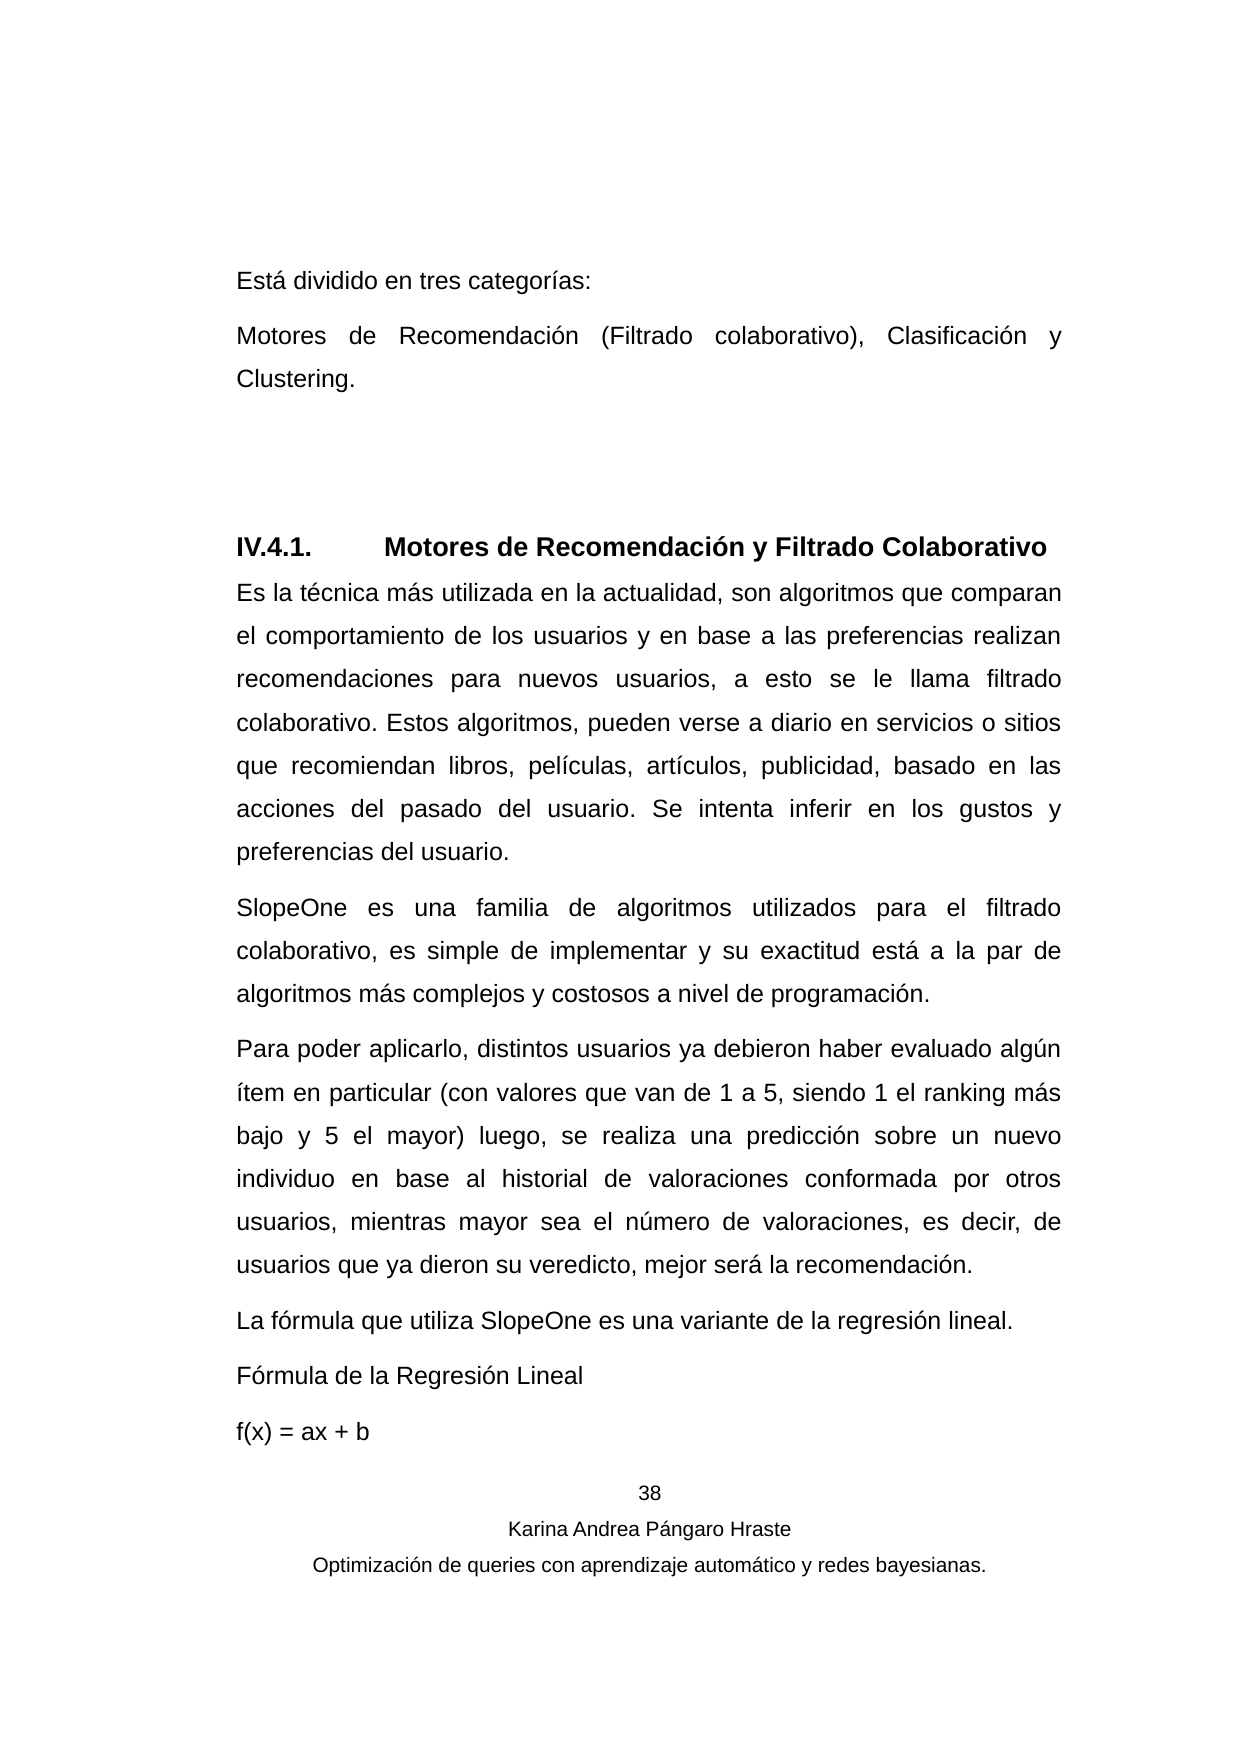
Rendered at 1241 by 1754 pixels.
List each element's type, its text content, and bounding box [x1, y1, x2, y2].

text Es la técnica más utilizada en la actualidad, son algoritmos que comparan el comportamiento de los usuarios y en base a las preferencias realizan recomendaciones para nuevos usuarios, a esto se le llama filtrado colaborativo. Estos algoritmos, pueden verse a diario en servicios o sitios que recomiendan libros, películas, artículos, publicidad, basado en las acciones del pasado del usuario. Se intenta inferir en los gustos y preferencias del usuario. [236, 578, 1063, 866]
text Motores de Recomendación (Filtrado colaborativo), Clasificación y Clustering. [236, 321, 1063, 393]
subtitle Motores de Recomendación y Filtrado Colaborativo [236, 531, 1063, 563]
text Para poder aplicarlo, distintos usuarios ya debieron haber evaluado algún ítem en particular (con valores que van de 1 a 5, siendo 1 el ranking más bajo y 5 el mayor) luego, se realiza una predicción sobre un nuevo individuo en base al historial de valoraciones conformada por otros usuarios, mientras mayor sea el número de valoraciones, es decir, de usuarios que ya dieron su veredicto, mejor será la recomendación. [236, 1034, 1063, 1279]
text SlopeOne es una familia de algoritmos utilizados para el filtrado colaborativo, es simple de implementar y su exactitud está a la par de algoritmos más complejos y costosos a nivel de programación. [236, 893, 1063, 1008]
text f(x) = ax + b [236, 1417, 1063, 1446]
text La fórmula que utiliza SlopeOne es una variante de la regresión lineal. [236, 1306, 1063, 1334]
text Fórmula de la Regresión Lineal [236, 1361, 1063, 1390]
text Está dividido en tres categorías: [236, 266, 1063, 294]
